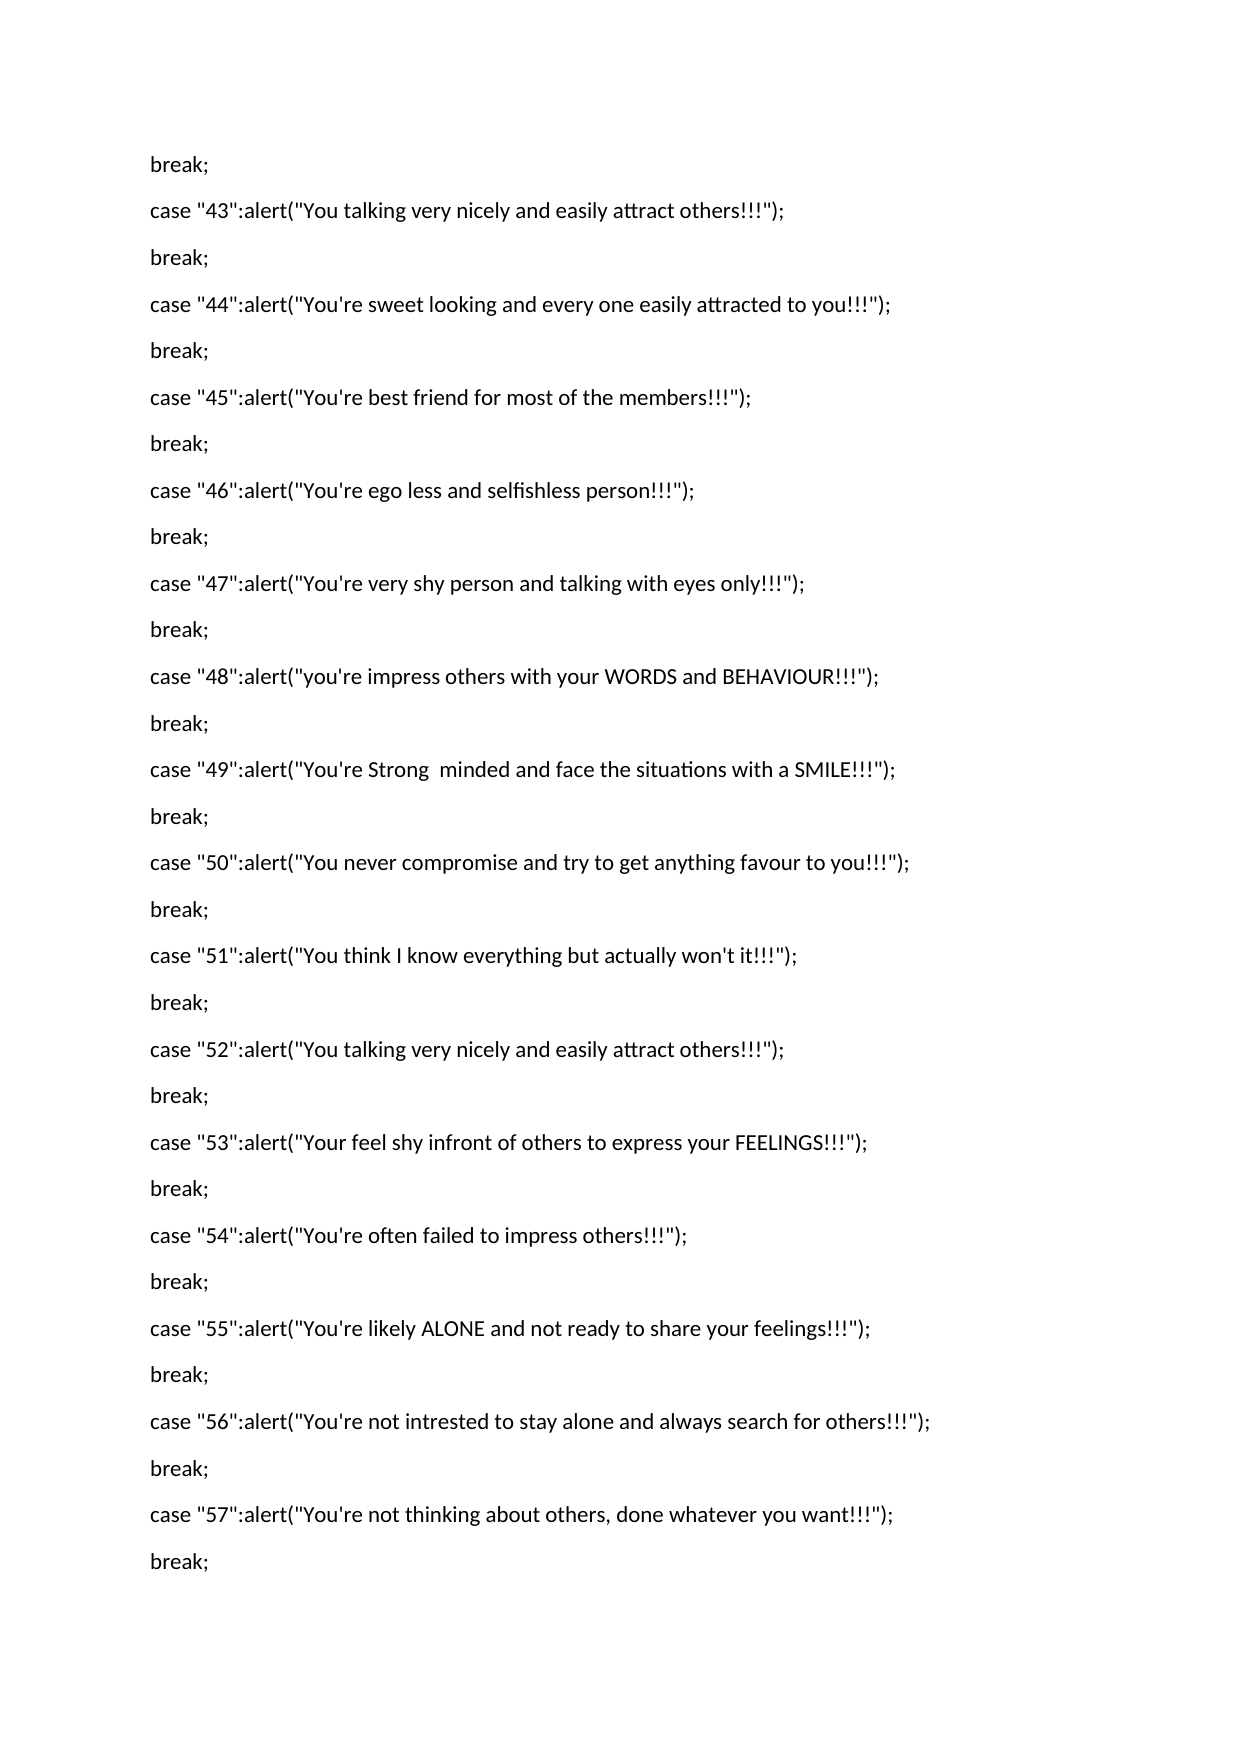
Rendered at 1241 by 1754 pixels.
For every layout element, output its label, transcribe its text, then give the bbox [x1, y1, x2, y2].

text break; [150, 895, 1090, 923]
text case "54":alert("You're often failed to impress others!!!"); [150, 1221, 1090, 1249]
text break; [150, 1361, 1090, 1389]
text case "52":alert("You talking very nicely and easily attract others!!!"); [150, 1035, 1090, 1063]
text break; [150, 243, 1090, 271]
text break; [150, 1547, 1090, 1575]
text case "45":alert("You're best friend for most of the members!!!"); [150, 383, 1090, 411]
text break; [150, 336, 1090, 364]
text break; [150, 1081, 1090, 1109]
text break; [150, 988, 1090, 1016]
text case "46":alert("You're ego less and selfishless person!!!"); [150, 476, 1090, 504]
text case "51":alert("You think I know everything but actually won't it!!!"); [150, 942, 1090, 969]
text case "50":alert("You never compromise and try to get anything favour to you!!!"); [150, 848, 1090, 876]
text case "47":alert("You're very shy person and talking with eyes only!!!"); [150, 569, 1090, 597]
text break; [150, 709, 1090, 737]
text case "48":alert("you're impress others with your WORDS and BEHAVIOUR!!!"); [150, 662, 1090, 690]
text case "55":alert("You're likely ALONE and not ready to share your feelings!!!"); [150, 1314, 1090, 1342]
text break; [150, 1267, 1090, 1296]
text case "43":alert("You talking very nicely and easily attract others!!!"); [150, 197, 1090, 224]
text break; [150, 802, 1090, 830]
text case "44":alert("You're sweet looking and every one easily attracted to you!!!"); [150, 290, 1090, 318]
text break; [150, 616, 1090, 644]
text case "57":alert("You're not thinking about others, done whatever you want!!!"); [150, 1500, 1090, 1528]
text break; [150, 1454, 1090, 1482]
text case "53":alert("Your feel shy infront of others to express your FEELINGS!!!"); [150, 1128, 1090, 1156]
text case "56":alert("You're not intrested to stay alone and always search for others!!!"); [150, 1407, 1090, 1435]
text break; [150, 429, 1090, 457]
text break; [150, 150, 1090, 178]
text break; [150, 522, 1090, 551]
text case "49":alert("You're Strong minded and face the situations with a SMILE!!!"); [150, 755, 1090, 783]
text break; [150, 1174, 1090, 1202]
